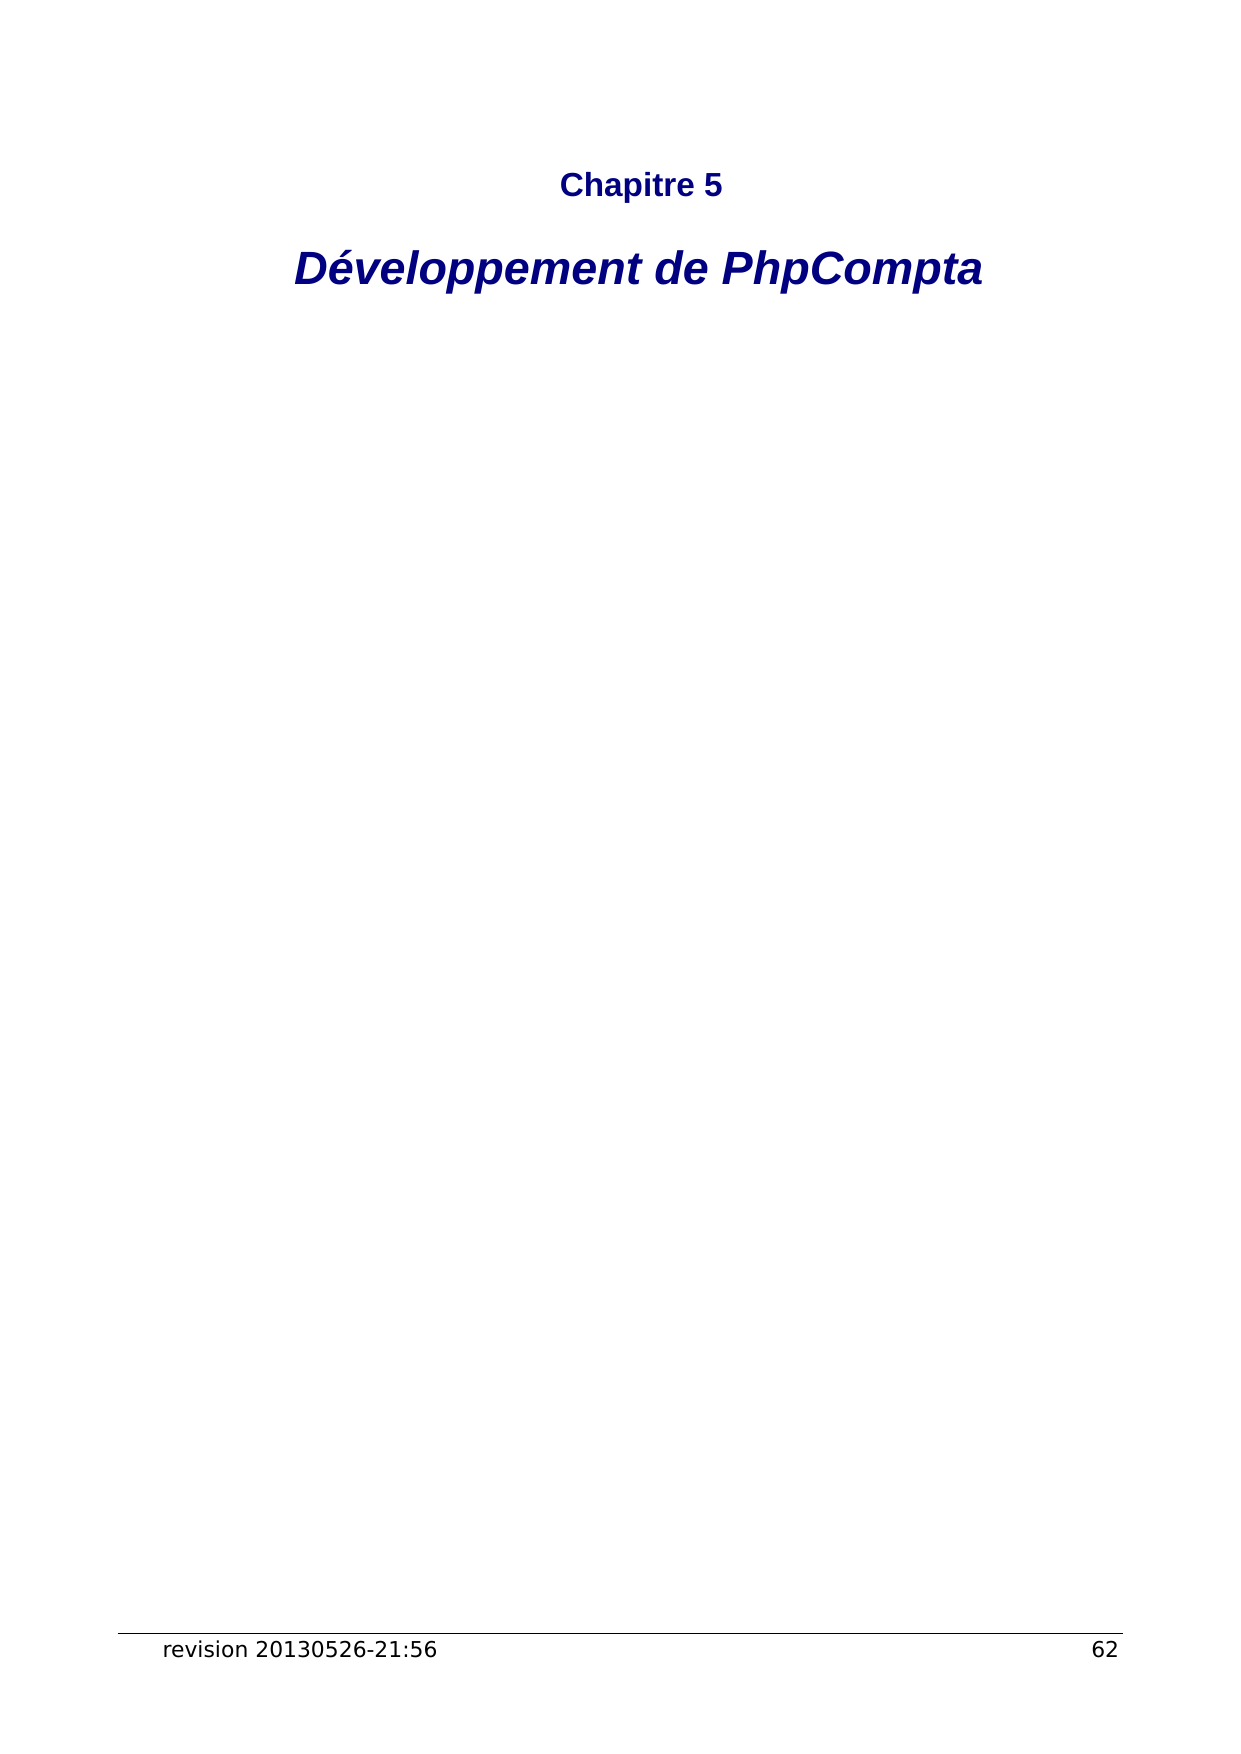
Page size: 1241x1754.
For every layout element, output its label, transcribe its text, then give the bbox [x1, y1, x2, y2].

subtitle Développement de PhpCompta [159, 241, 1123, 294]
subtitle Chapitre 5 [159, 164, 1123, 203]
